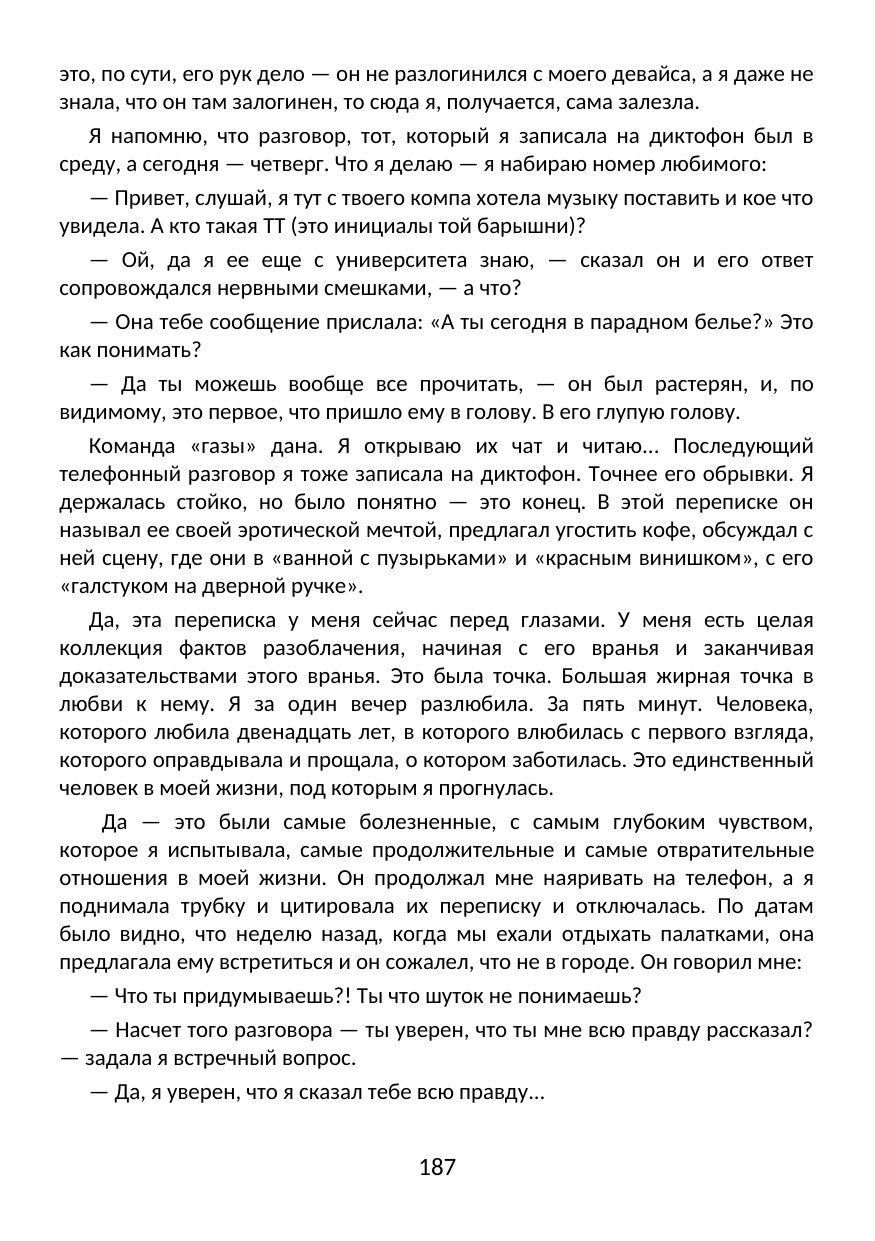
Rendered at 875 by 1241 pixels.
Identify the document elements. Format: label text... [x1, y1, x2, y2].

text — Она тебе сообщение прислала: «А ты сегодня в парадном белье?» Это как понимать? [59, 307, 815, 363]
text Команда «газы» дана. Я открываю их чат и читаю... Последующий телефонный разговор я тоже записала на диктофон. Точнее его обрывки. Я держалась стойко, но было понятно — это конец. В этой переписке он называл ее своей эротической мечтой, предлагал угостить кофе, обсуждал с ней сцену, где они в «ванной с пузырьками» и «красным винишком», с его «галстуком на дверной ручке». [59, 431, 815, 599]
text — Да, я уверен, что я сказал тебе всю правду... [59, 1077, 815, 1105]
text Я напомню, что разговор, тот, который я записала на диктофон был в среду, а сегодня — четверг. Что я делаю — я набираю номер любимого: [59, 121, 815, 177]
text Да, эта переписка у меня сейчас перед глазами. У меня есть целая коллекция фактов разоблачения, начиная с его вранья и заканчивая доказательствами этого вранья. Это была точка. Большая жирная точка в любви к нему. Я за один вечер разлюбила. За пять минут. Человека, которого любила двенадцать лет, в которого влюбилась с первого взгляда, которого оправдывала и прощала, о котором заботилась. Это единственный человек в моей жизни, под которым я прогнулась. [59, 605, 815, 801]
text — Да ты можешь вообще все прочитать, — он был растерян, и, по видимому, это первое, что пришло ему в голову. В его глупую голову. [59, 369, 815, 425]
text — Насчет того разговора — ты уверен, что ты мне всю правду рассказал? — задала я встречный вопрос. [59, 1015, 815, 1071]
text Да — это были самые болезненные, с самым глубоким чувством, которое я испытывала, самые продолжительные и самые отвратительные отношения в моей жизни. Он продолжал мне наяривать на телефон, а я поднимала трубку и цитировала их переписку и отключалась. По датам было видно, что неделю назад, когда мы ехали отдыхать палатками, она предлагала ему встретиться и он сожалел, что не в городе. Он говорил мне: [59, 807, 815, 975]
text — Привет, слушай, я тут с твоего компа хотела музыку поставить и кое что увидела. А кто такая ТТ (это инициалы той барышни)? [59, 183, 815, 239]
text — Ой, да я ее еще с университета знаю, — сказал он и его ответ сопровождался нервными смешками, — а что? [59, 245, 815, 301]
text это, по сути, его рук дело — он не разлогинился с моего девайса, а я даже не знала, что он там залогинен, то сюда я, получается, сама залезла. [59, 59, 815, 115]
text — Что ты придумываешь?! Ты что шуток не понимаешь? [59, 981, 815, 1009]
